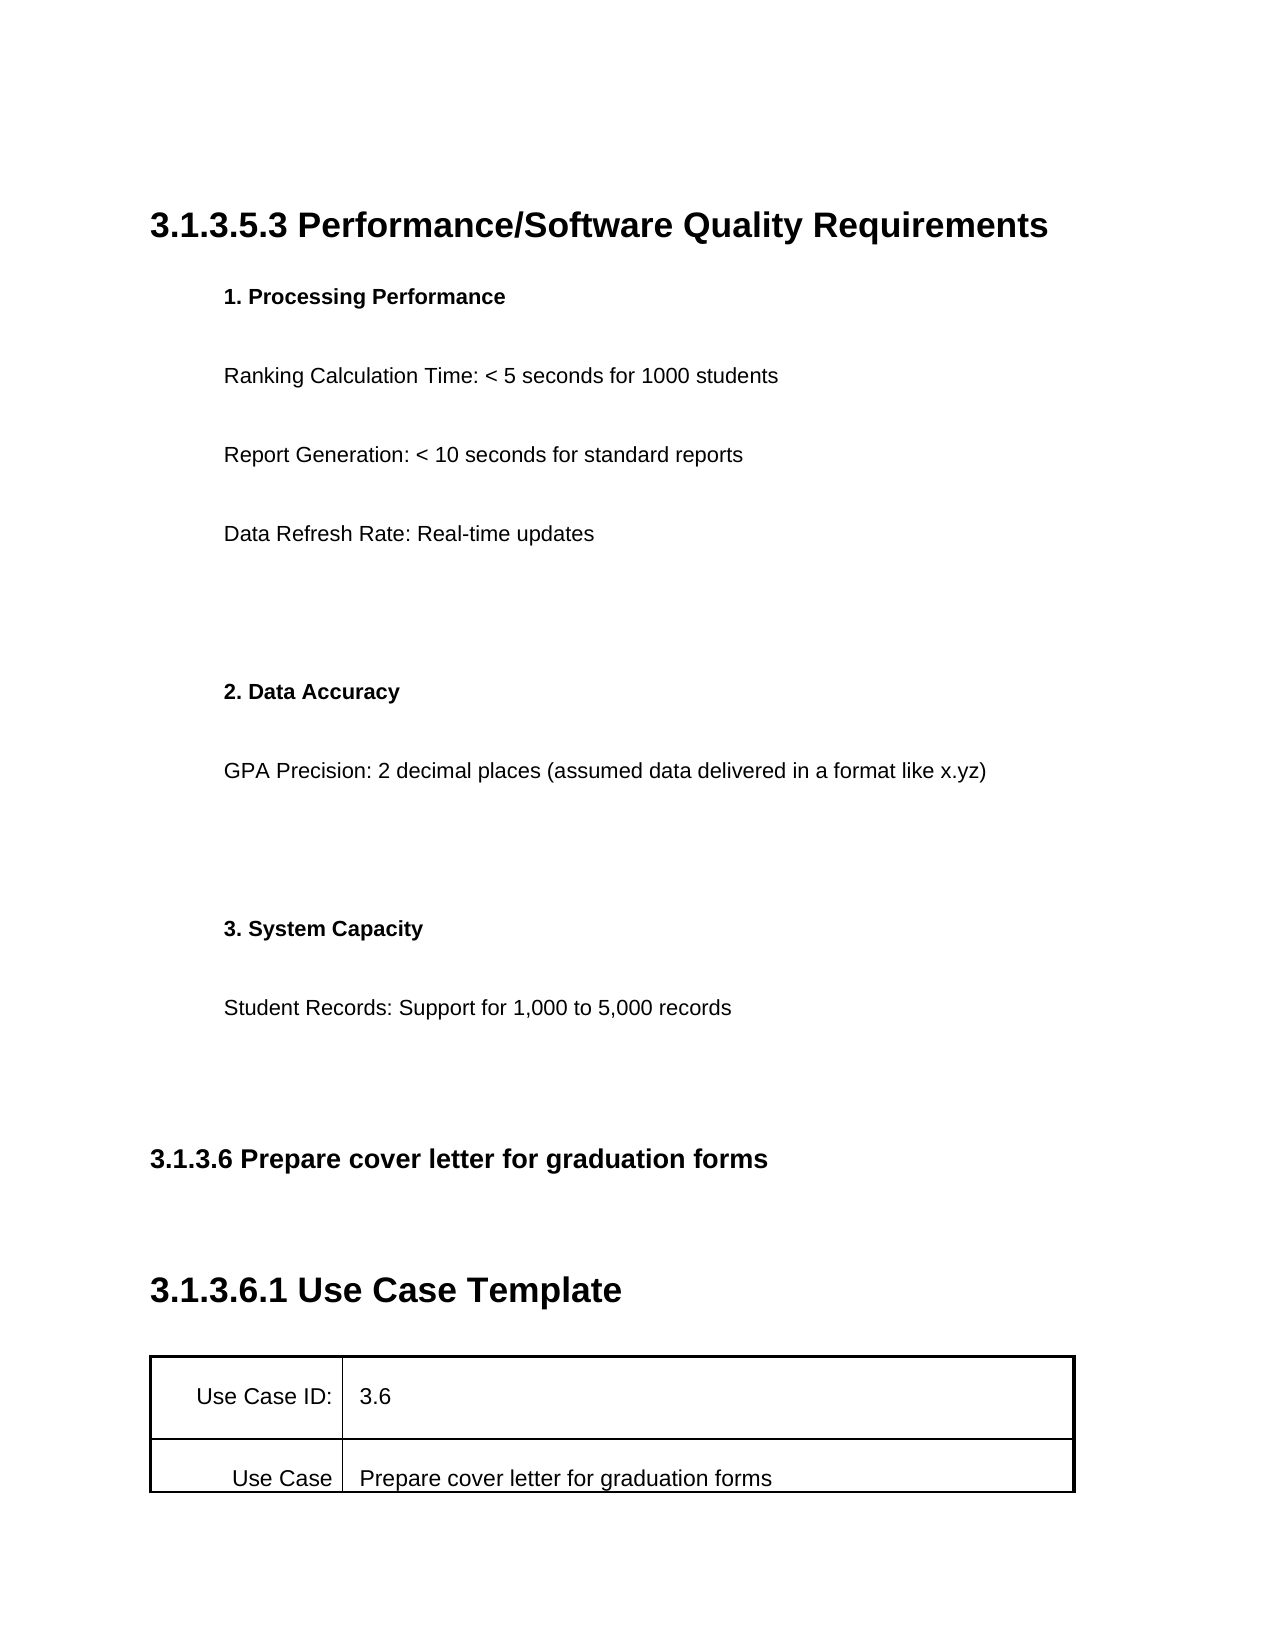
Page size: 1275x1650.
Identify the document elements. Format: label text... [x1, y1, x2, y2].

table_header 3.6 [343, 1358, 1072, 1438]
table_cell Prepare cover letter for graduation forms [343, 1440, 1072, 1491]
table_cell Use Case [152, 1440, 342, 1491]
table_header Use Case ID: [152, 1358, 342, 1438]
text 1. Processing Performance [224, 284, 1125, 309]
subtitle 3.1.3.5.3 Performance/Software Quality Requirements [150, 204, 1125, 245]
text 2. Data Accuracy [224, 679, 1125, 704]
subtitle 3.1.3.6 Prepare cover letter for graduation forms [150, 1143, 1125, 1174]
subtitle 3.1.3.6.1 Use Case Template [150, 1269, 1125, 1310]
text 3. System Capacity [224, 916, 1125, 941]
text Student Records: Support for 1,000 to 5,000 records [224, 995, 1125, 1020]
text Ranking Calculation Time: < 5 seconds for 1000 students [224, 363, 1125, 388]
text Report Generation: < 10 seconds for standard reports [224, 442, 1125, 467]
text GPA Precision: 2 decimal places (assumed data delivered in a format like x.yz) [224, 758, 1125, 783]
text Data Refresh Rate: Real-time updates [224, 521, 1125, 546]
